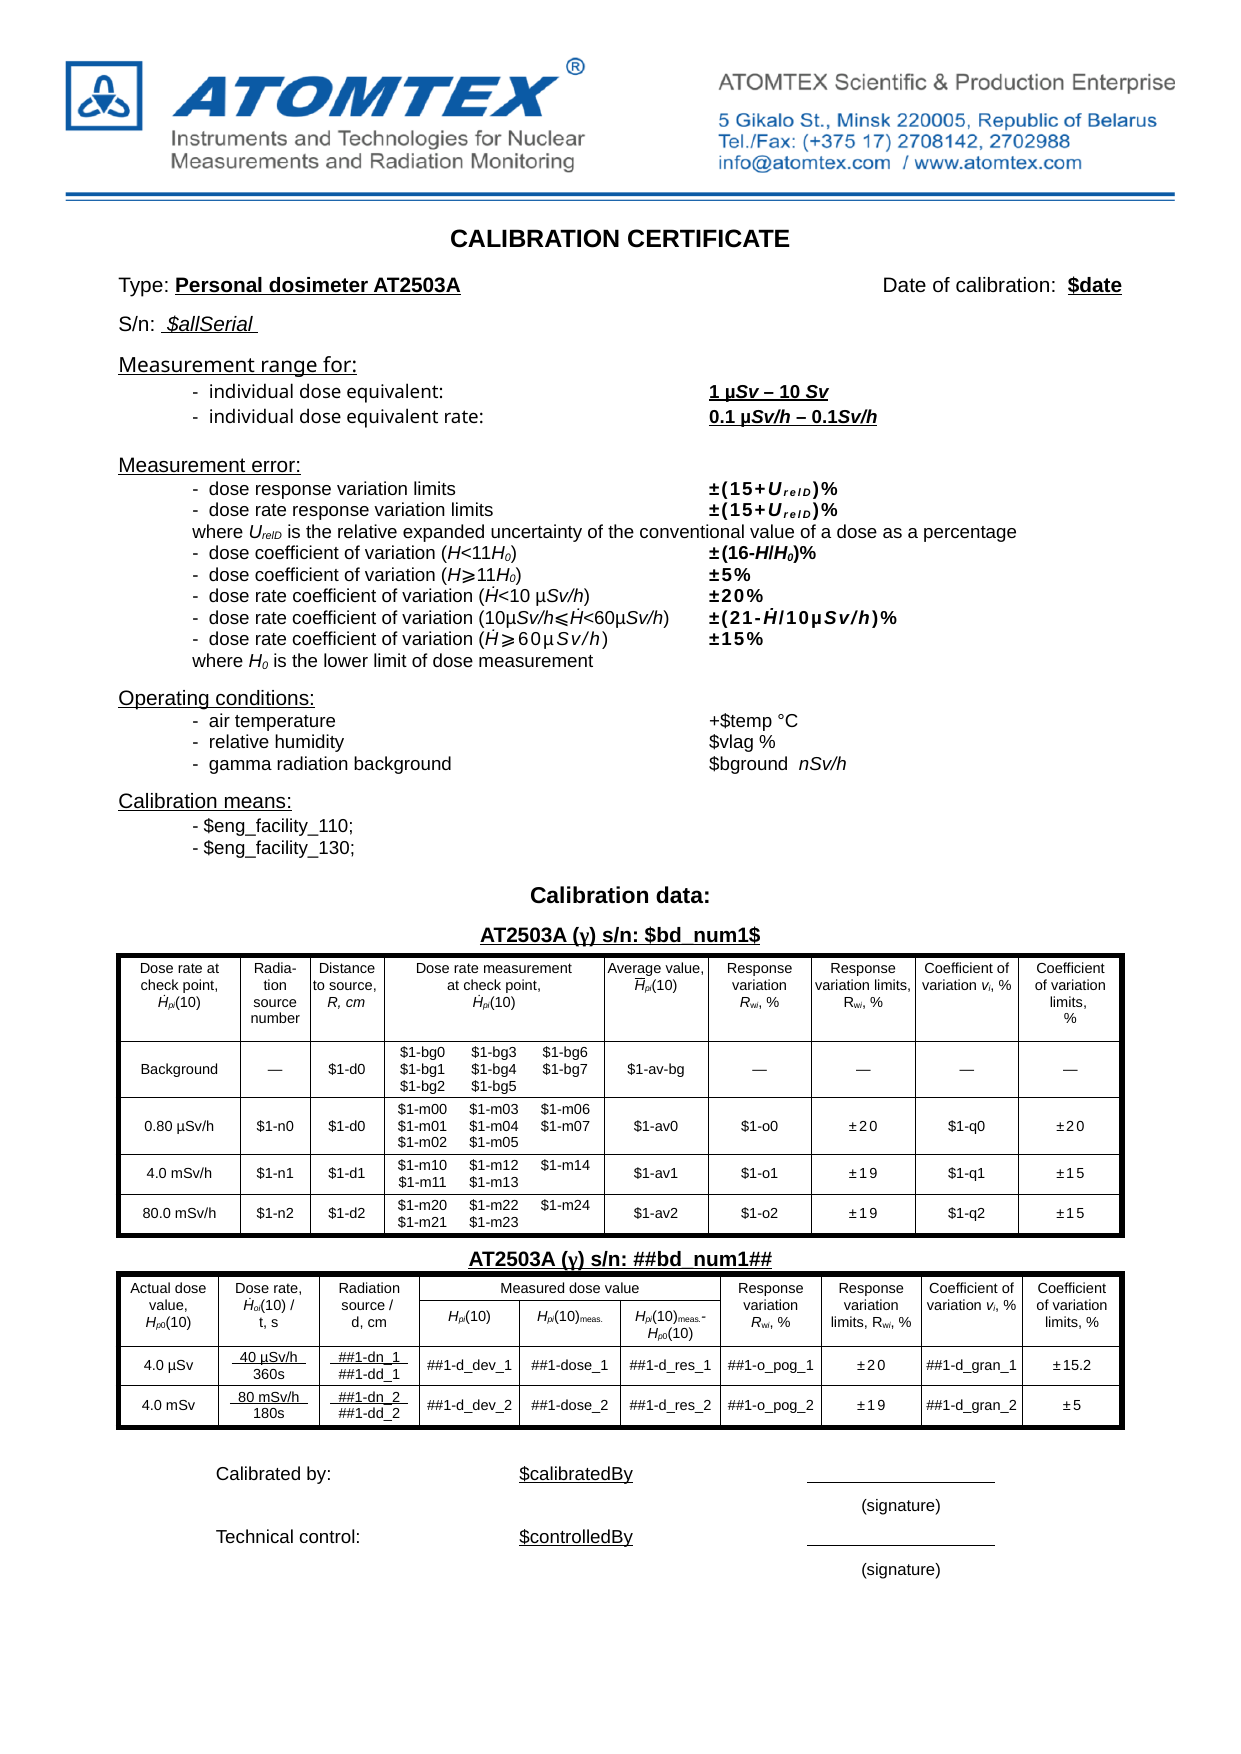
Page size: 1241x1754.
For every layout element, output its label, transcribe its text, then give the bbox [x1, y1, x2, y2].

table_cell Hpi(10)meas. [520, 1301, 620, 1346]
table_cell Distance to source, R, сm [311, 958, 384, 1041]
table_cell Dose rate, Ḣoi(10) / t, s [219, 1277, 319, 1346]
table_cell $1-av0 [605, 1098, 708, 1154]
text Measurement range for: - individual dose equivalent: 1 µSv – 10 Sv - individual dose equivalent rate: 0.1 µSv/h – 0.1Sv/h [118, 350, 1122, 453]
table_cell ##1-d_gran_1 [922, 1347, 1022, 1385]
table_cell $1-n0 [241, 1098, 310, 1154]
table_cell 80 mSv/h 180s [219, 1386, 319, 1425]
table_cell $1-av2 [605, 1195, 708, 1233]
table_cell $1-o2 [709, 1195, 811, 1233]
text Operating conditions: - air temperature +$temp °C - relative humidity $vlag % - gamma radiation background $bground nSv/h [118, 686, 1122, 774]
table_cell — [709, 1042, 811, 1097]
table_cell $1-o1 [709, 1155, 811, 1193]
text Type: Personal dosimeter AT2503A Date of calibration: $date [118, 273, 1122, 297]
table_cell 4.0 µSv [121, 1347, 218, 1385]
table_cell $1-d0 [311, 1098, 384, 1154]
table_cell ##1-d_dev_2 [420, 1386, 519, 1425]
table_cell ±15 [1019, 1195, 1119, 1233]
table_cell [514, 1490, 771, 1521]
text Calibration data: [118, 882, 1122, 908]
table_cell ±20 [1019, 1098, 1119, 1154]
table_cell 40 µSv/h 360s [219, 1347, 319, 1385]
table_cell ##1-d_res_1 [621, 1347, 720, 1385]
table_cell Coefficient of variation vi, % [916, 958, 1018, 1041]
table_cell $1-n1 [241, 1155, 310, 1193]
table_cell $1-o0 [709, 1098, 811, 1154]
table_cell $1-q2 [916, 1195, 1018, 1233]
table_cell ±5 [1023, 1386, 1119, 1425]
text CALIBRATION CERTIFICATE [118, 224, 1122, 253]
table_cell Radiation source / d, cm [320, 1277, 419, 1346]
table_cell Dose rate at check point, Ḣpi(10) [121, 958, 240, 1041]
table_cell Hpi(10)meas.-Hp0(10) [621, 1301, 720, 1346]
table_cell ##1-dn_2 ##1-dd_2 [320, 1386, 419, 1425]
table_cell [514, 1554, 771, 1584]
table_cell ±19 [812, 1195, 915, 1233]
table_cell $1-q0 [916, 1098, 1018, 1154]
table_cell ±19 [822, 1386, 921, 1425]
table_cell $1-m20 $1-m21 $1-m22 $1-m23 $1-m24 [385, 1195, 604, 1233]
table_header AT2503A (γ) s/n: ##bd_num1## [118, 1238, 1122, 1271]
table_cell Technical control: [210, 1521, 513, 1554]
table_cell — [916, 1042, 1018, 1097]
table_cell — [1019, 1042, 1119, 1097]
table_header AT2503A (γ) s/n: $bd_num1$ [118, 909, 1122, 953]
table_header $calibratedBy [514, 1457, 771, 1490]
table_cell Response variation Rwi, % [721, 1277, 821, 1346]
table_cell Dose rate measurement at check point, Ḣpi(10) [385, 958, 604, 1041]
table_cell Hpi(10) [420, 1301, 519, 1346]
table_cell $1-bg0 $1-bg1 $1-bg2 $1-bg3 $1-bg4 $1-bg5 $1-bg6 $1-bg7 [385, 1042, 604, 1097]
table_cell ±20 [812, 1098, 915, 1154]
table_cell Coefficient of variation limits, % [1023, 1277, 1119, 1346]
table_cell ##1-dose_2 [520, 1386, 620, 1425]
table_cell Coefficient of variation vi, % [922, 1277, 1022, 1346]
table_cell $1-av1 [605, 1155, 708, 1193]
table_cell [771, 1521, 1030, 1554]
table_cell Response variation Rwi, % [709, 958, 811, 1041]
table_cell $controlledBy [514, 1521, 771, 1554]
table_cell $1-m10 $1-m11 $1-m12 $1-m13 $1-m14 [385, 1155, 604, 1193]
table_cell ##1-dose_1 [520, 1347, 620, 1385]
table_cell Coefficient of variation limits, % [1019, 958, 1119, 1041]
table_cell ##1-d_res_2 [621, 1386, 720, 1425]
table_cell Actual dose value, Hp0(10) [121, 1277, 218, 1346]
table_cell Response variation limits, Rwi, % [812, 958, 915, 1041]
table_cell ±20 [822, 1347, 921, 1385]
table_cell $1-d0 [311, 1042, 384, 1097]
table_cell Radia-tion source number [241, 958, 310, 1041]
table_cell ##1-o_pog_1 [721, 1347, 821, 1385]
table_cell 4.0 mSv [121, 1386, 218, 1425]
table_cell ±15.2 [1023, 1347, 1119, 1385]
table_cell ##1-d_dev_1 [420, 1347, 519, 1385]
table_cell $1-n2 [241, 1195, 310, 1233]
table_cell ±15 [1019, 1155, 1119, 1193]
table_cell 80.0 mSv/h [121, 1195, 240, 1233]
table_cell — [812, 1042, 915, 1097]
text Calibration means: - $eng_facility_110; - $eng_facility_130; [118, 789, 1122, 882]
table_cell Response variation limits, Rwi, % [822, 1277, 921, 1346]
table_cell (signature) [771, 1490, 1030, 1521]
table_cell Measured dose value [420, 1277, 720, 1299]
table_cell [210, 1554, 513, 1584]
table_cell 0.80 µSv/h [121, 1098, 240, 1154]
table_cell ##1-d_gran_2 [922, 1386, 1022, 1425]
text S/n: $allSerial [118, 311, 1122, 335]
table_cell 4.0 mSv/h [121, 1155, 240, 1193]
table_cell [210, 1490, 513, 1521]
table_cell $1-d2 [311, 1195, 384, 1233]
table_cell — [241, 1042, 310, 1097]
table_header Calibrated by: [210, 1457, 513, 1490]
table_cell $1-q1 [916, 1155, 1018, 1193]
table_cell (signature) [771, 1554, 1030, 1584]
table_cell ±19 [812, 1155, 915, 1193]
table_cell $1-m00 $1-m01 $1-m02 $1-m03 $1-m04 $1-m05 $1-m06 $1-m07 [385, 1098, 604, 1154]
table_cell $1-av-bg [605, 1042, 708, 1097]
text Measurement error: [118, 453, 1122, 477]
table_cell Average value, Ḣpi(10) [605, 958, 708, 1041]
table_cell ##1-dn_1 ##1-dd_1 [320, 1347, 419, 1385]
table_header [771, 1457, 1030, 1490]
table_cell $1-d1 [311, 1155, 384, 1193]
text - dose coefficient of variation (H<11H0) ±(16-H/H0)% - dose coefficient of variation (H⩾11H0) ±5% - dose rate coefficient of variation (Ḣ<10 µSv/h) ±20% - dose rate coefficient of variation (10µSv/h⩽Ḣ<60µSv/h) ±(21-Ḣ/10µSv/h)% - dose rate coefficient of variation (Ḣ⩾60µSv/h) ±15% where H0 is the lower limit of dose measurement [118, 542, 1122, 671]
text - dose response variation limits ±(15+UrelD)% - dose rate response variation limits ±(15+UrelD)% where UrelD is the relative expanded uncertainty of the conventional value of a dose as a percentage [118, 477, 1122, 542]
table_cell Background [121, 1042, 240, 1097]
table_cell ##1-o_pog_2 [721, 1386, 821, 1425]
